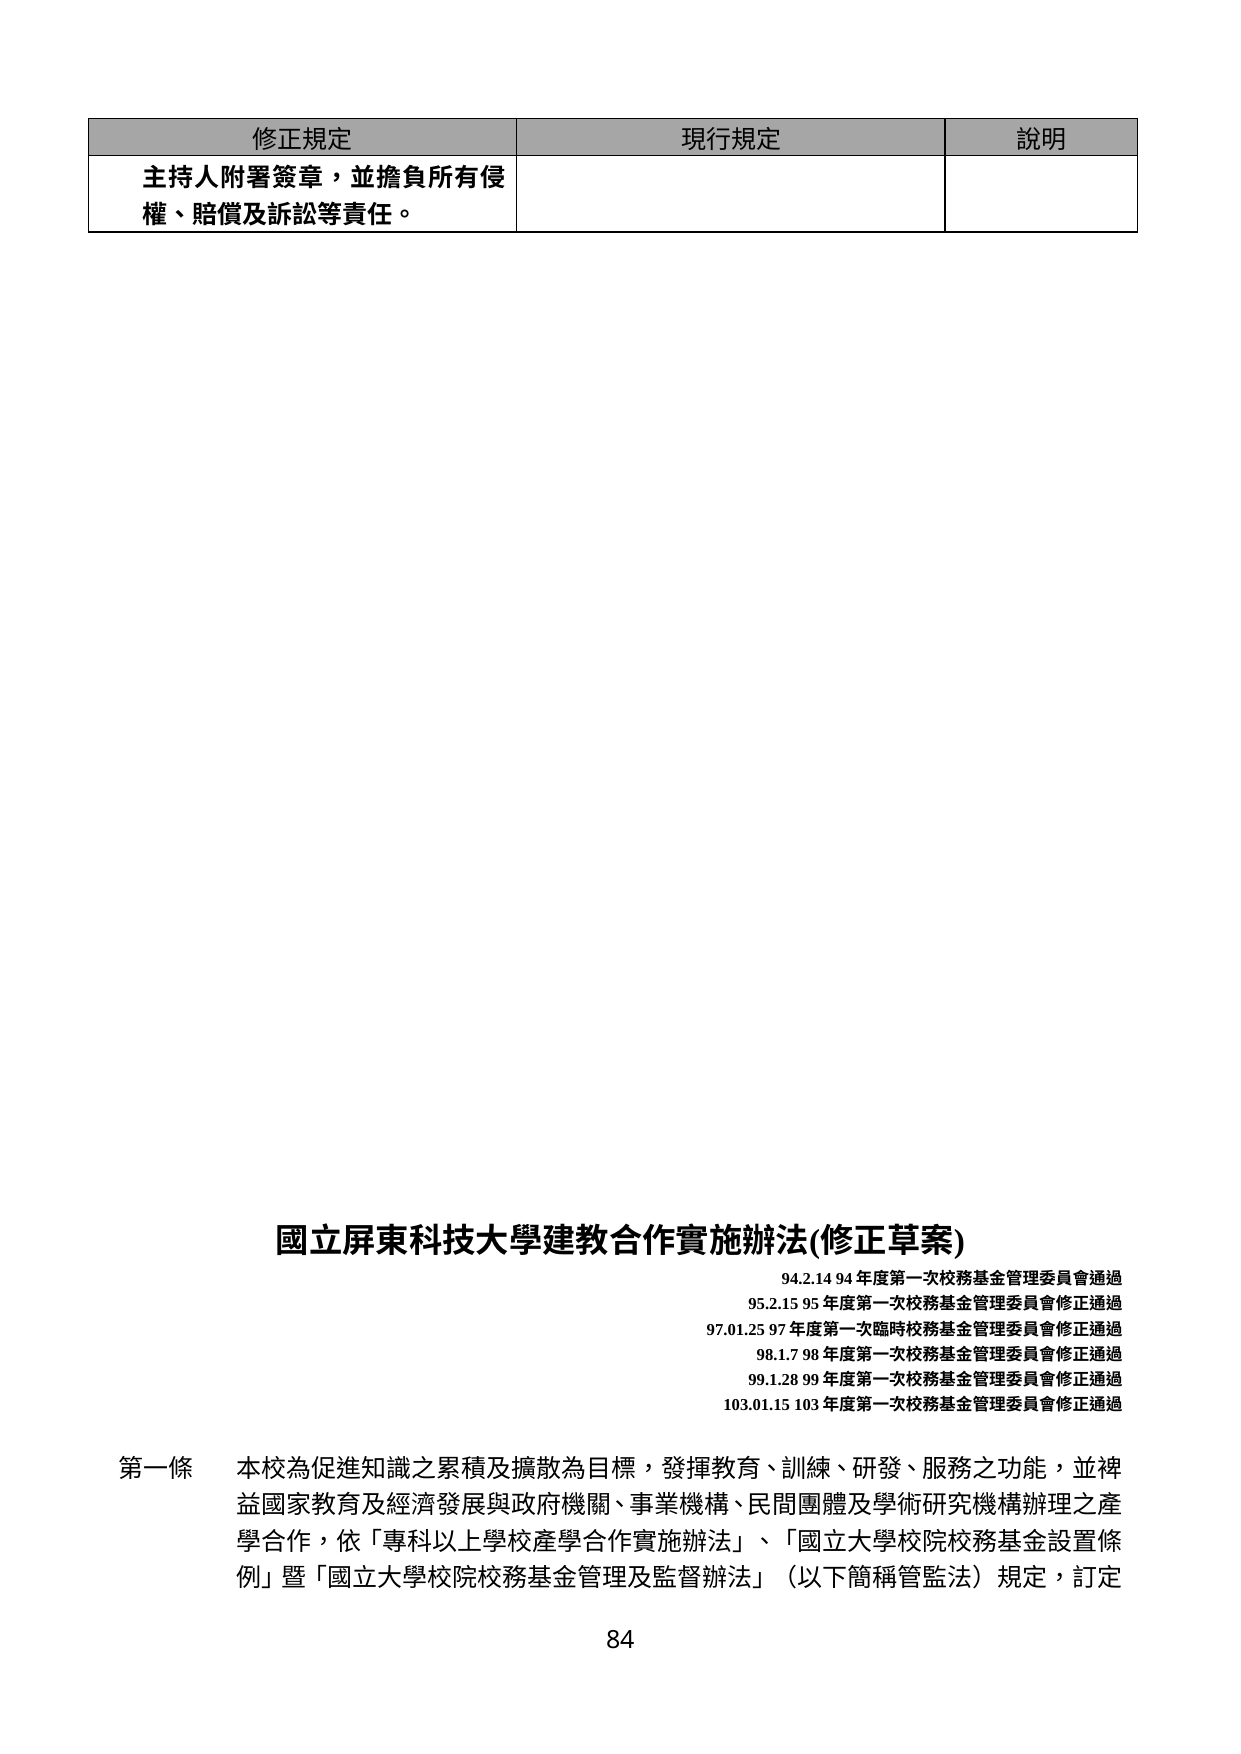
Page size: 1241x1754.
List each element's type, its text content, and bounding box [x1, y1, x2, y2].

text 99.1.28 99年度第一次校務基金管理委員會修正通過 [118, 1366, 1122, 1390]
table_cell [517, 156, 944, 231]
text 97.01.25 97年度第一次臨時校務基金管理委員會修正通過 [118, 1316, 1122, 1340]
text 103.01.15 103年度第一次校務基金管理委員會修正通過 [118, 1391, 1122, 1416]
text 95.2.15 95年度第一次校務基金管理委員會修正通過 [118, 1290, 1122, 1314]
table_header 修正規定 [89, 119, 516, 155]
table_cell [946, 156, 1137, 231]
table_header 說明 [946, 119, 1137, 155]
text 98.1.7 98年度第一次校務基金管理委員會修正通過 [118, 1341, 1122, 1365]
table_cell 主持人附署簽章，並擔負所有侵權、賠償及訴訟等責任。 [89, 156, 516, 231]
list 本校為促進知識之累積及擴散為目標，發揮教育、訓練、研發、服務之功能，並裨益國家教育及經濟發展與政府機關、事業機構、民間團體及學術研究機構辦理之產學合作，依「專科以上學校產學合作實施辦法」、「國立大學校院校務基金設置條例」暨「國立大學校院校務基金管理及監督辦法」（以下簡稱管監法）規定，訂定 [118, 1448, 1122, 1593]
table_header 現行規定 [517, 119, 944, 155]
text 國立屏東科技大學建教合作實施辦法(修正草案) [118, 1214, 1122, 1262]
text 94.2.14 94年度第一次校務基金管理委員會通過 [118, 1265, 1122, 1289]
